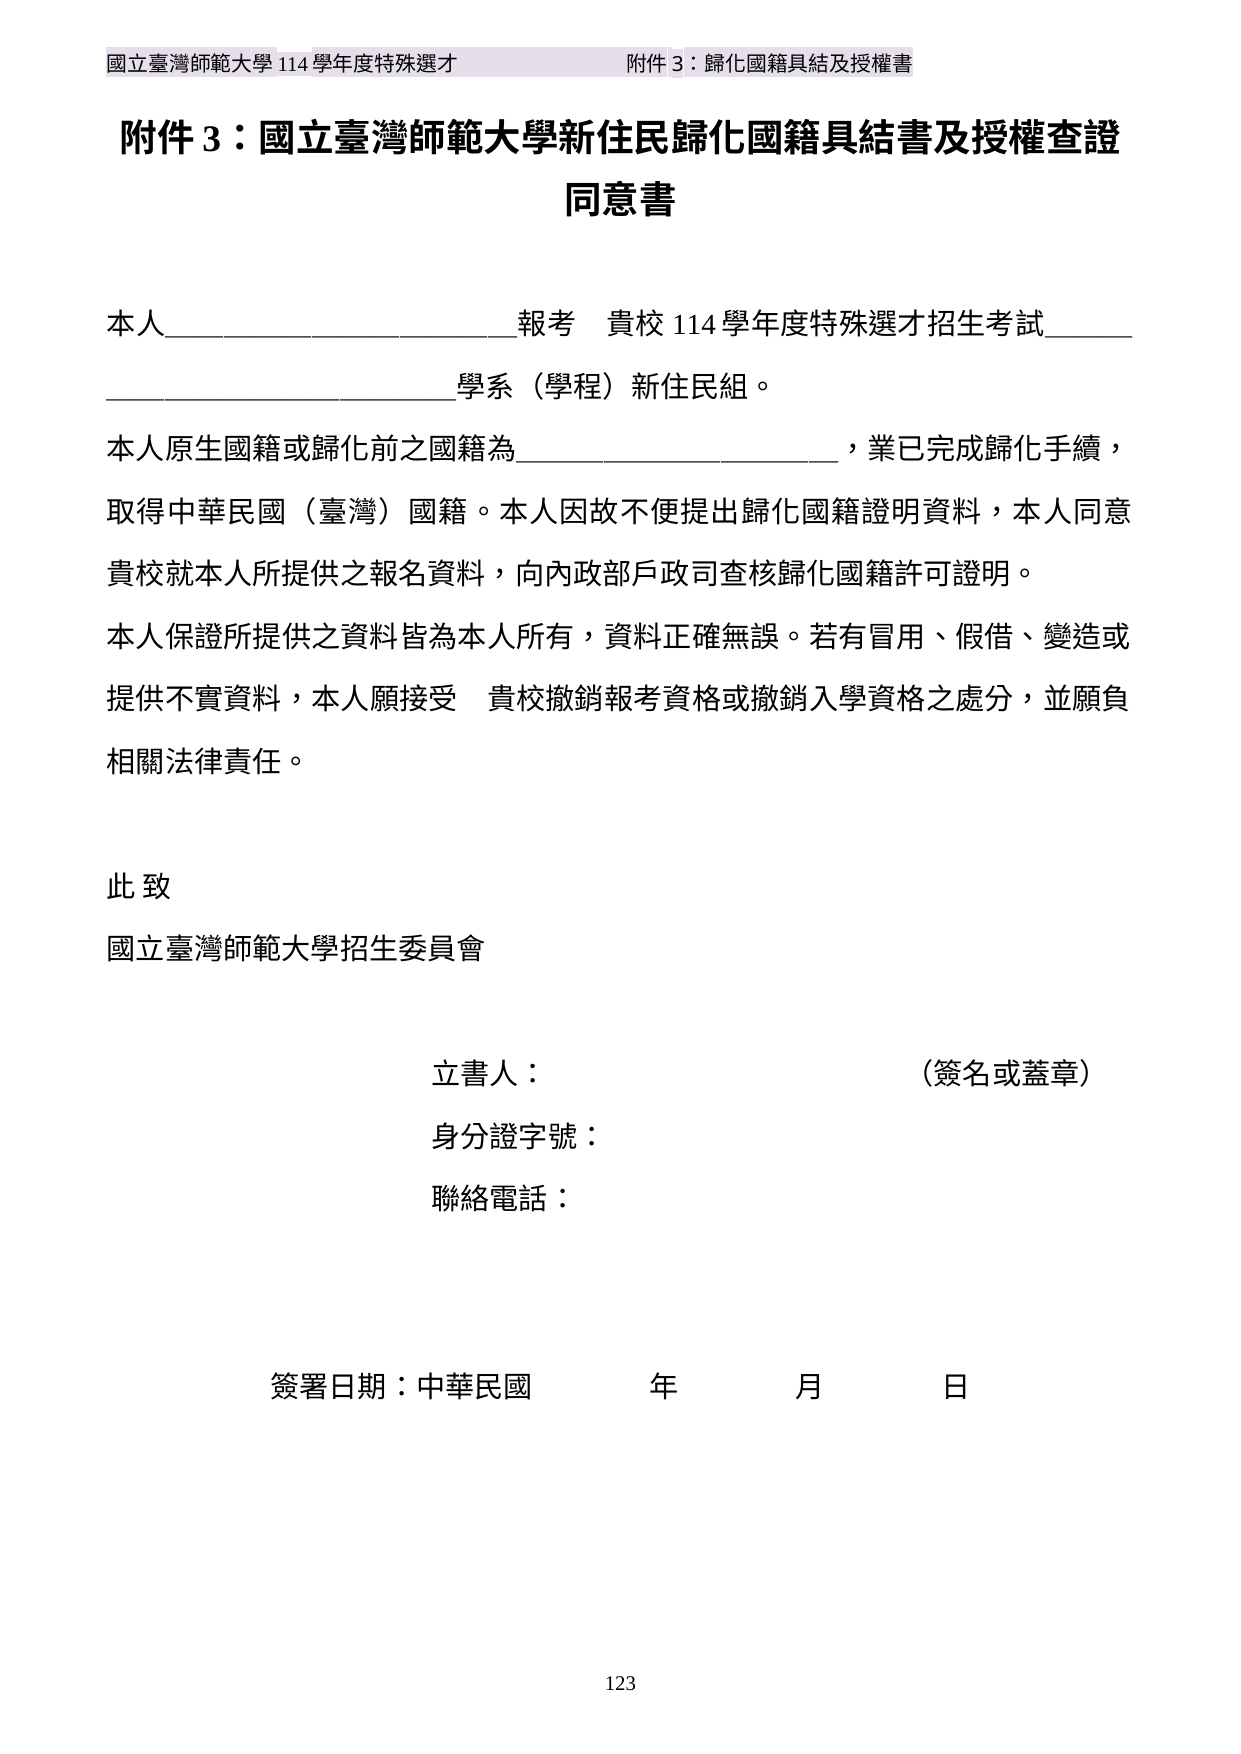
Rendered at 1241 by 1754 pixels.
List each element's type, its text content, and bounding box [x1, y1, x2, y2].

subtitle 附件3：國立臺灣師範大學新住民歸化國籍具結書及授權查證同意書 [106, 93, 1134, 218]
text 本人保證所提供之資料皆為本人所有，資料正確無誤。若有冒用、假借、變造或提供不實資料，本人願接受 貴校撤銷報考資格或撤銷入學資格之處分，並願負相關法律責任。 [106, 593, 1134, 780]
text 身分證字號： [431, 1093, 1134, 1155]
text 聯絡電話： [431, 1155, 1134, 1218]
text 此 致 [106, 843, 1134, 905]
text 本人＿＿＿＿＿＿＿＿＿＿＿＿報考 貴校114學年度特殊選才招生考試＿＿＿＿＿＿＿＿＿＿＿＿＿＿＿學系（學程）新住民組。 [106, 280, 1134, 405]
text 立書人： （簽名或蓋章） [431, 1030, 1134, 1093]
text 簽署日期：中華民國 年 月 日 [106, 1343, 1134, 1405]
text 本人原生國籍或歸化前之國籍為＿＿＿＿＿＿＿＿＿＿＿，業已完成歸化手續，取得中華民國（臺灣）國籍。本人因故不便提出歸化國籍證明資料，本人同意 貴校就本人所提供之報名資料，向內政部戶政司查核歸化國籍許可證明。 [106, 405, 1134, 593]
text 國立臺灣師範大學招生委員會 [106, 905, 1134, 968]
